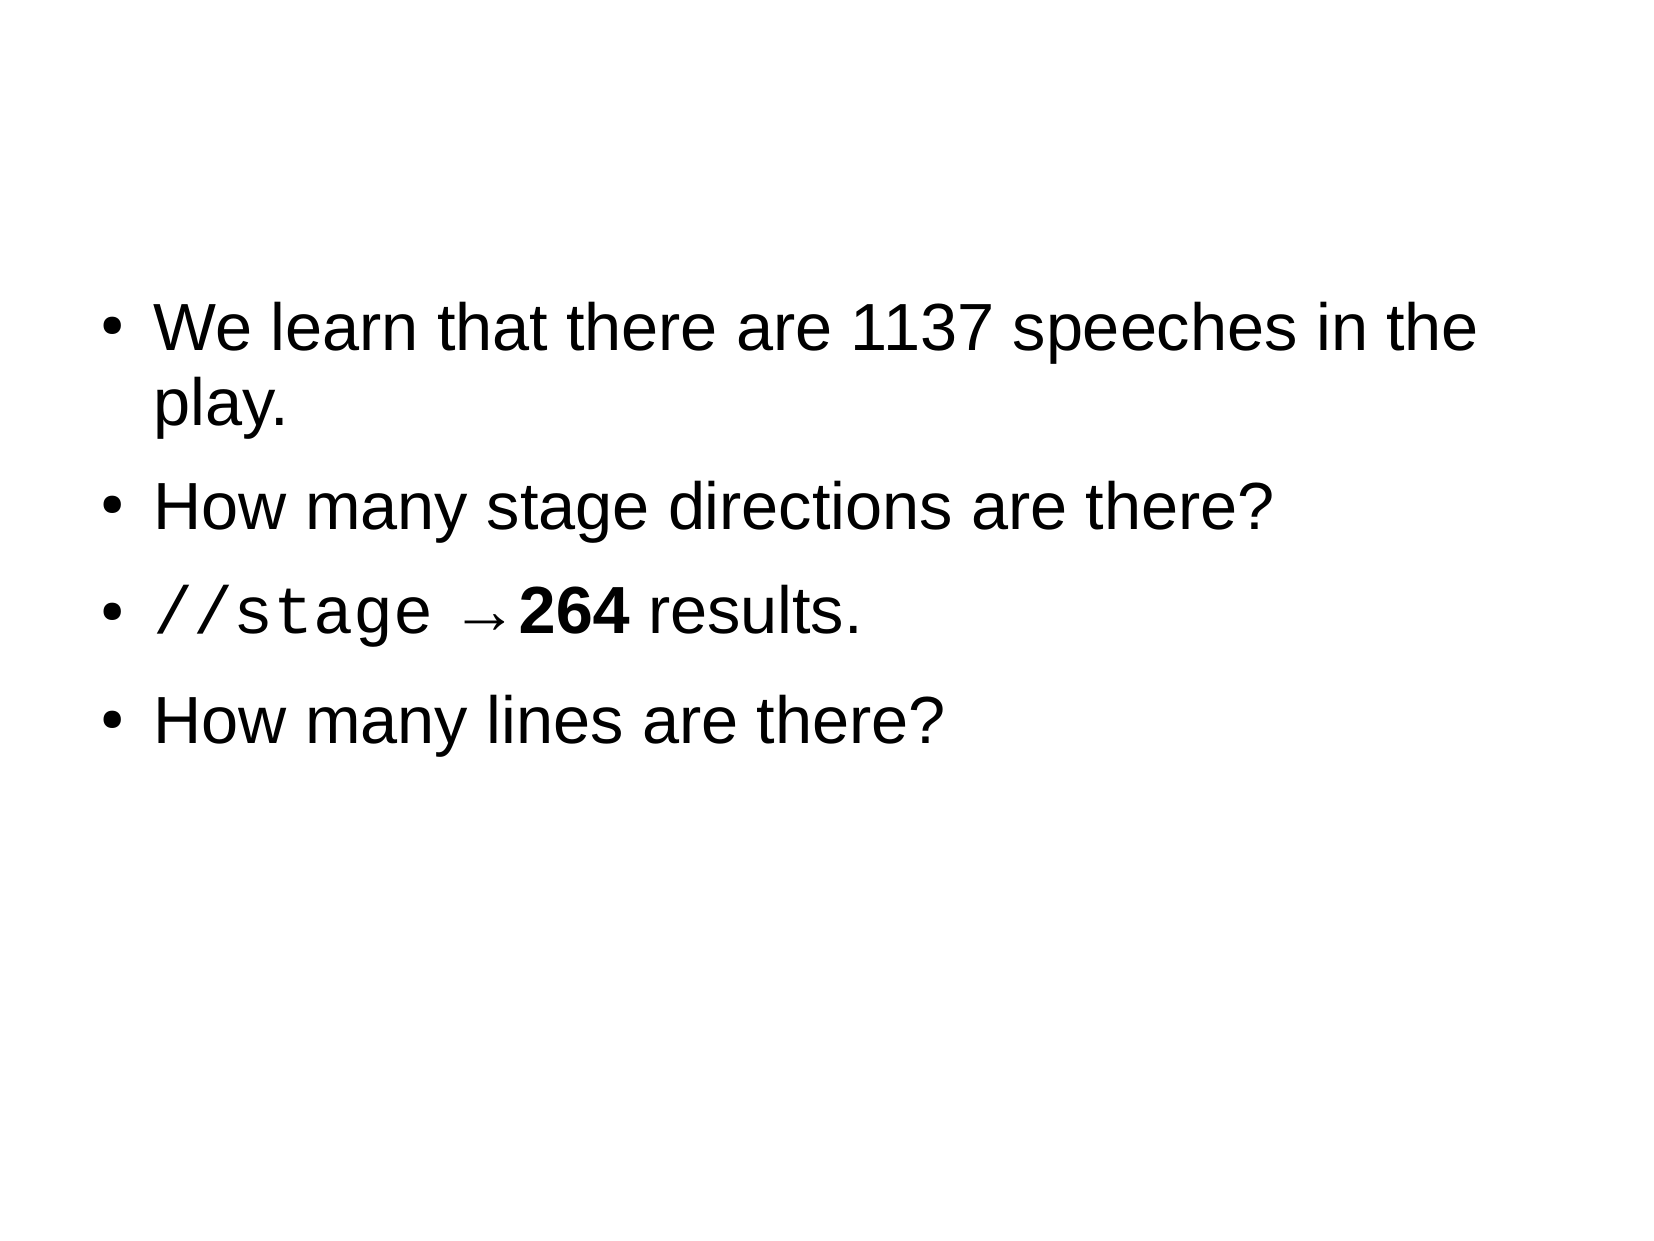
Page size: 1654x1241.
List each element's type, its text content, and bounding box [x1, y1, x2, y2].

list We learn that there are 1137 speeches in the play. How many stage directions are there? //stage →264 results. How many lines are there? [82, 290, 1571, 1010]
